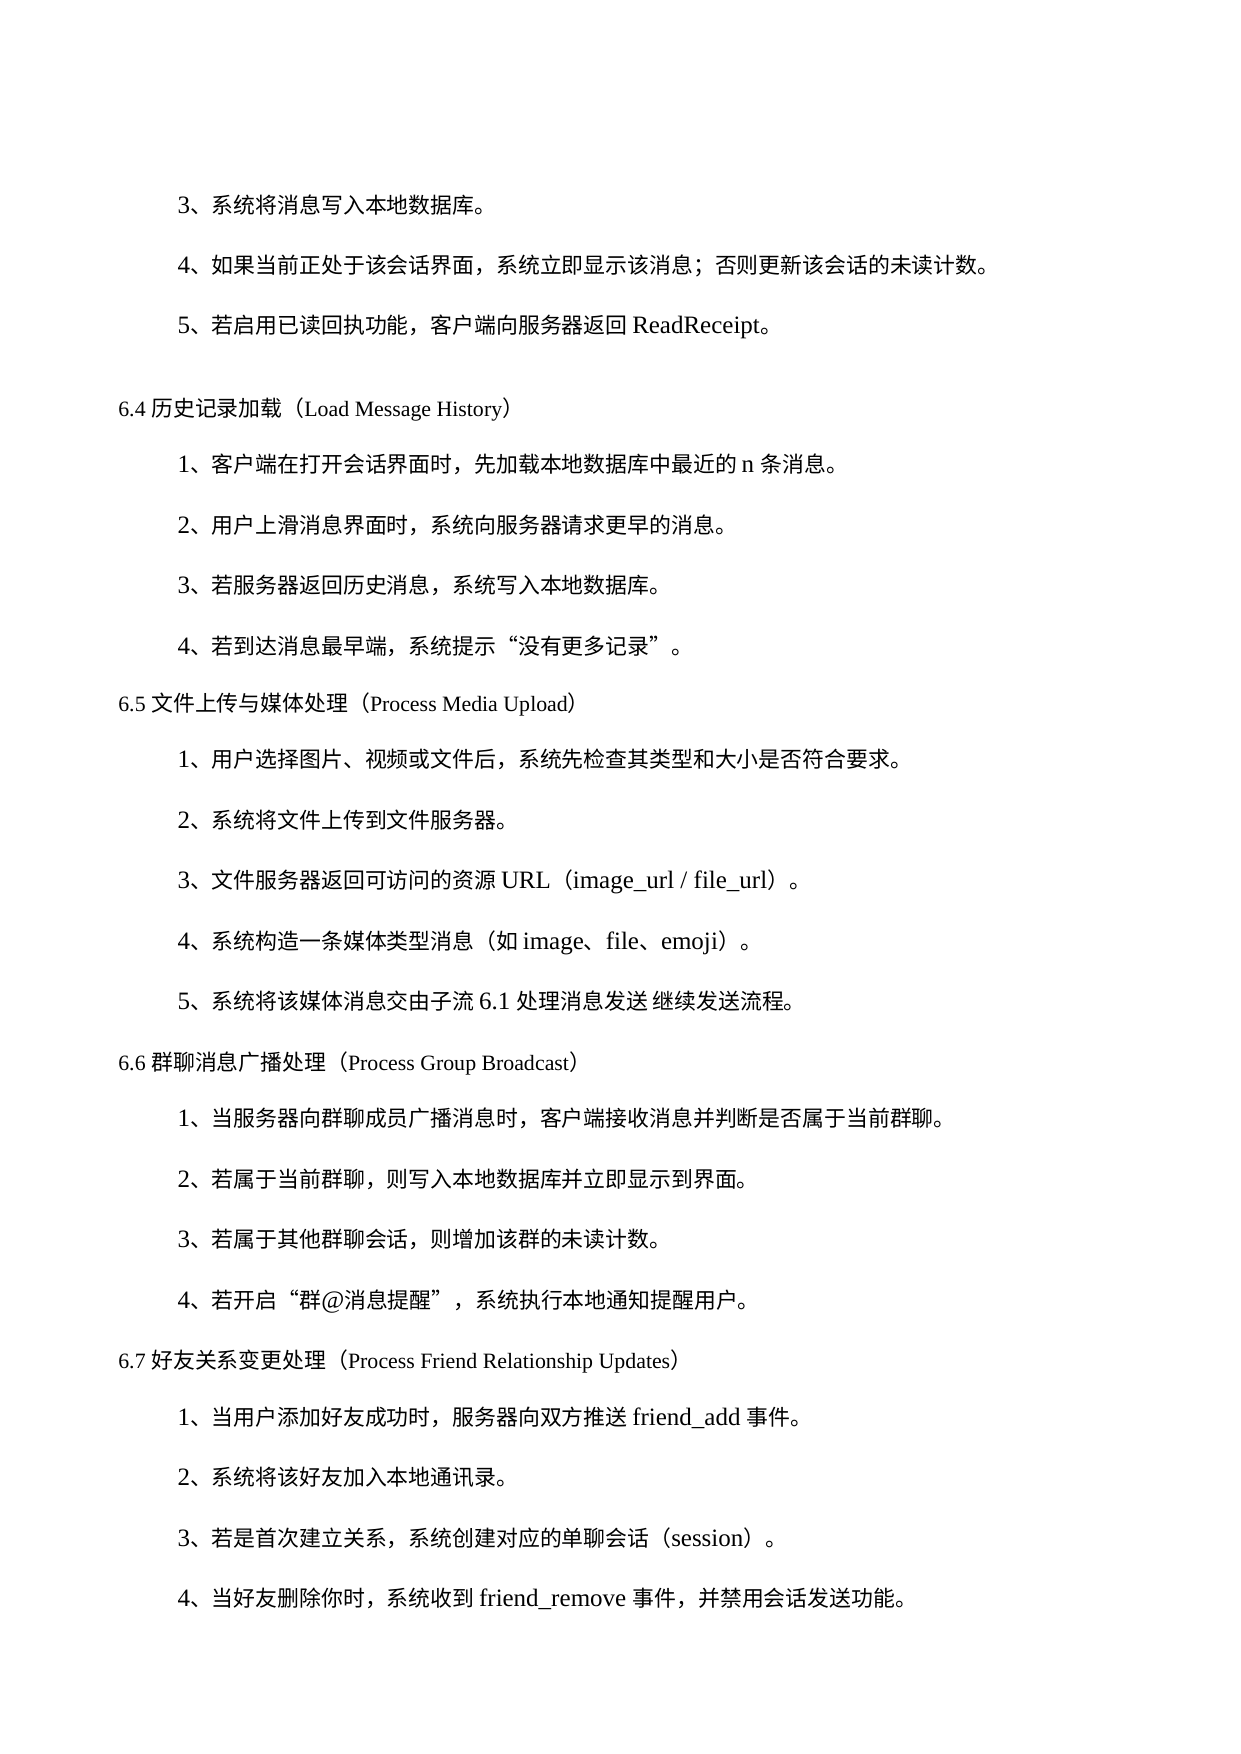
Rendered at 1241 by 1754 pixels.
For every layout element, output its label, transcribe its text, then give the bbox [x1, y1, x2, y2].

text 6.5 文件上传与媒体处理（Process Media Upload） [118, 686, 1122, 717]
list 2、系统将文件上传到文件服务器。 [177, 803, 1122, 834]
list 4、系统构造一条媒体类型消息（如 image、file、emoji）。 [177, 924, 1122, 955]
list 3、若服务器返回历史消息，系统写入本地数据库。 [177, 568, 1122, 600]
text 6.4 历史记录加载（Load Message History） [118, 391, 1122, 422]
list 2、系统将该好友加入本地通讯录。 [177, 1460, 1122, 1492]
list 2、若属于当前群聊，则写入本地数据库并立即显示到界面。 [177, 1162, 1122, 1193]
list 5、若启用已读回执功能，客户端向服务器返回 ReadReceipt。 [177, 308, 1122, 340]
text 6.6 群聊消息广播处理（Process Group Broadcast） [118, 1044, 1122, 1076]
list 1、用户选择图片、视频或文件后，系统先检查其类型和大小是否符合要求。 [177, 742, 1122, 774]
list 2、用户上滑消息界面时，系统向服务器请求更早的消息。 [177, 508, 1122, 539]
list 1、客户端在打开会话界面时，先加载本地数据库中最近的 n 条消息。 [177, 447, 1122, 479]
list 3、若是首次建立关系，系统创建对应的单聊会话（session）。 [177, 1521, 1122, 1552]
list 3、系统将消息写入本地数据库。 [177, 188, 1122, 219]
list 4、如果当前正处于该会话界面，系统立即显示该消息；否则更新该会话的未读计数。 [177, 248, 1122, 280]
list 4、当好友删除你时，系统收到 friend_remove 事件，并禁用会话发送功能。 [177, 1581, 1122, 1613]
list 4、若开启“群@消息提醒”，系统执行本地通知提醒用户。 [177, 1283, 1122, 1314]
list 4、若到达消息最早端，系统提示“没有更多记录”。 [177, 629, 1122, 660]
list 1、当服务器向群聊成员广播消息时，客户端接收消息并判断是否属于当前群聊。 [177, 1101, 1122, 1133]
text 6.7 好友关系变更处理（Process Friend Relationship Updates） [118, 1343, 1122, 1375]
list 1、当用户添加好友成功时，服务器向双方推送 friend_add 事件。 [177, 1400, 1122, 1432]
list 3、若属于其他群聊会话，则增加该群的未读计数。 [177, 1222, 1122, 1254]
list 5、系统将该媒体消息交由子流 6.1 处理消息发送 继续发送流程。 [177, 984, 1122, 1016]
list 3、文件服务器返回可访问的资源 URL（image_url / file_url）。 [177, 863, 1122, 895]
